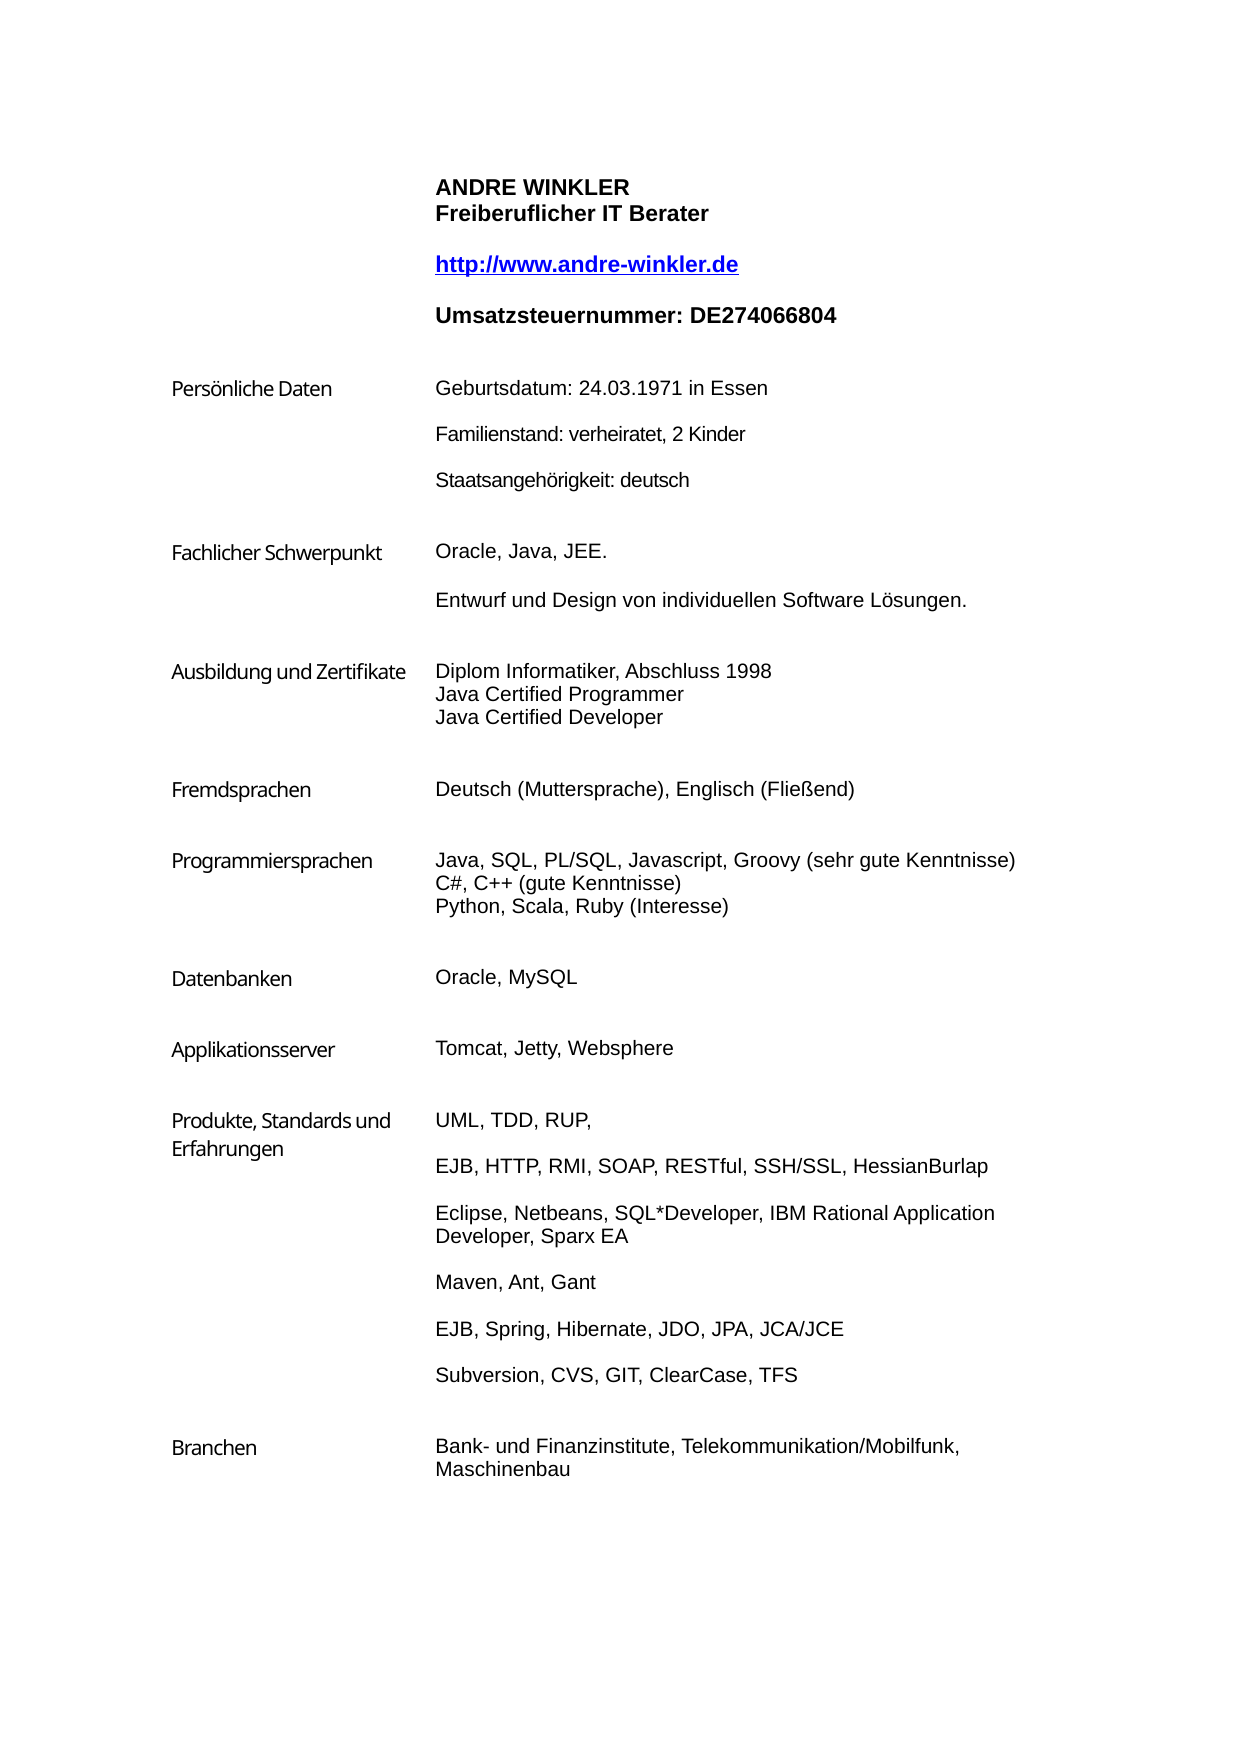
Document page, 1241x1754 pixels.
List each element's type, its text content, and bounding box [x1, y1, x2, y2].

table_cell Bank- und Finanzinstitute, Telekommunikation/Mobilfunk, Maschinenbau [424, 1410, 1079, 1504]
table_cell Applikationsserver [160, 1012, 424, 1083]
table_cell Produkte, Standards und Erfahrungen [160, 1083, 424, 1410]
table_header [160, 150, 424, 352]
table_cell Deutsch (Muttersprache), Englisch (Fließend) [424, 752, 1079, 823]
table_cell Datenbanken [160, 941, 424, 1012]
table_cell UML, TDD, RUP, EJB, HTTP, RMI, SOAP, RESTful, SSH/SSL, HessianBurlap Eclipse, Netbeans, SQL*Developer, IBM Rational Application Developer, Sparx EA Maven, Ant, Gant EJB, Spring, Hibernate, JDO, JPA, JCA/JCE Subversion, CVS, GIT, ClearCase, TFS [424, 1083, 1079, 1410]
table_cell Geburtsdatum: 24.03.1971 in Essen Familienstand: verheiratet, 2 Kinder Staatsangehörigkeit: deutsch [424, 352, 1079, 515]
table_header ANDRE WINKLER Freiberuflicher IT Berater http://www.andre-winkler.de Umsatzsteuernummer: DE274066804 [424, 150, 1079, 352]
table_cell Persönliche Daten [160, 352, 424, 515]
table_cell Fremdsprachen [160, 752, 424, 823]
table_cell Tomcat, Jetty, Websphere [424, 1012, 1079, 1083]
table_cell Java, SQL, PL/SQL, Javascript, Groovy (sehr gute Kenntnisse) C#, C++ (gute Kenntnisse) Python, Scala, Ruby (Interesse) [424, 823, 1079, 941]
table_cell Oracle, Java, JEE. Entwurf und Design von individuellen Software Lösungen. [424, 515, 1079, 634]
table_cell Branchen [160, 1410, 424, 1504]
table_cell Oracle, MySQL [424, 941, 1079, 1012]
table_cell Fachlicher Schwerpunkt [160, 515, 424, 634]
table_cell Diplom Informatiker, Abschluss 1998 Java Certified Programmer Java Certified Developer [424, 635, 1079, 752]
table_cell Programmiersprachen [160, 823, 424, 941]
table_cell Ausbildung und Zertifikate [160, 635, 424, 752]
